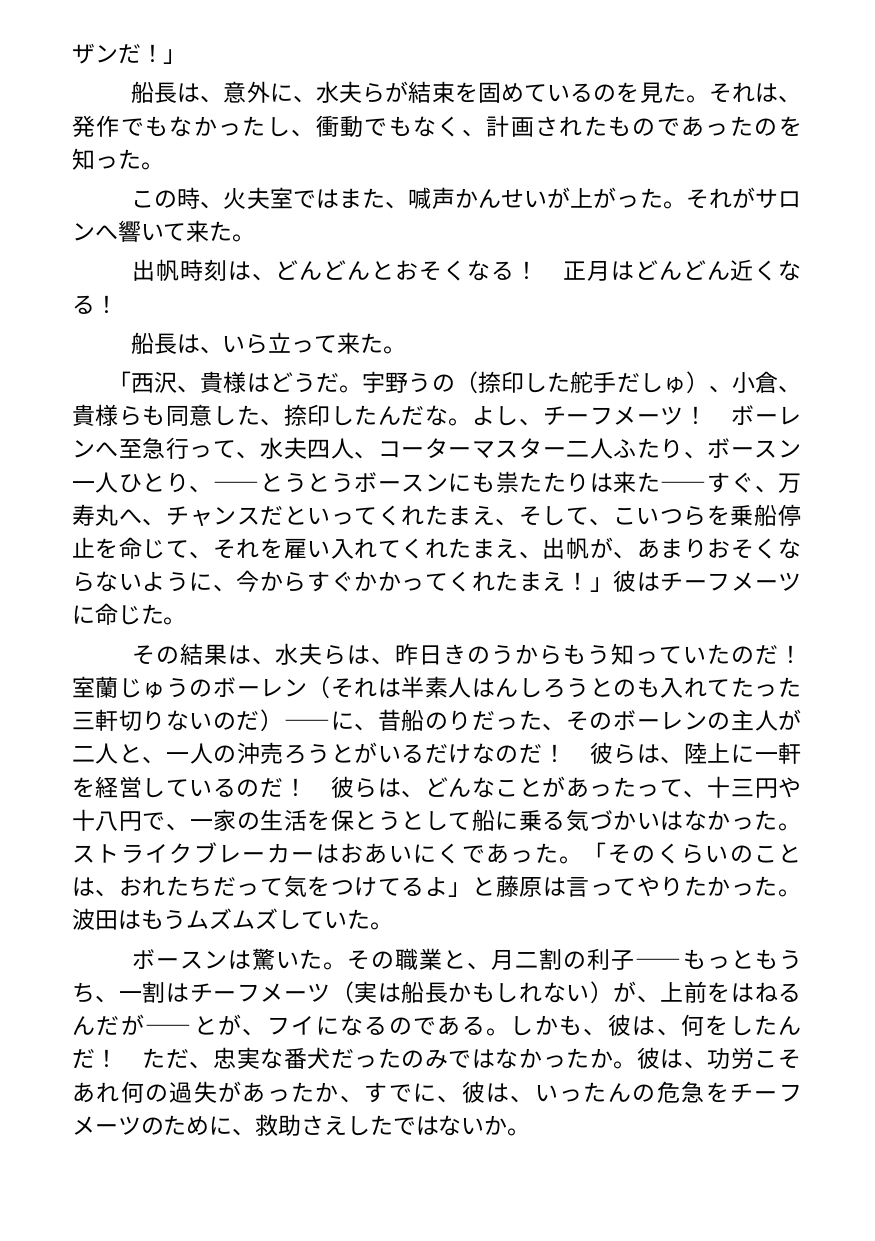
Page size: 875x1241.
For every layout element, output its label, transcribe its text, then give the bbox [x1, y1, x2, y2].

text 「西沢、貴様はどうだ。宇野うの（捺印した舵手だしゅ）、小倉、貴様らも同意した、捺印したんだな。よし、チーフメーツ！ ボーレンへ至急行って、水夫四人、コーターマスター二人ふたり、ボースン一人ひとり、――とうとうボースンにも祟たたりは来た――すぐ、万寿丸へ、チャンスだといってくれたまえ、そして、こいつらを乗船停止を命じて、それを雇い入れてくれたまえ、出帆が、あまりおそくならないように、今からすぐかかってくれたまえ！」彼はチーフメーツに命じた。 [72, 365, 802, 631]
text その結果は、水夫らは、昨日きのうからもう知っていたのだ！ 室蘭じゅうのボーレン（それは半素人はんしろうとのも入れてたった三軒切りないのだ）――に、昔船のりだった、そのボーレンの主人が二人と、一人の沖売ろうとがいるだけなのだ！ 彼らは、陸上に一軒を経営しているのだ！ 彼らは、どんなことがあったって、十三円や十八円で、一家の生活を保とうとして船に乗る気づかいはなかった。ストライクブレーカーはおあいにくであった。「そのくらいのことは、おれたちだって気をつけてるよ」と藤原は言ってやりたかった。波田はもうムズムズしていた。 [72, 637, 802, 936]
text ザンだ！」 [72, 36, 802, 69]
text ボースンは驚いた。その職業と、月二割の利子――もっともうち、一割はチーフメーツ（実は船長かもしれない）が、上前をはねるんだが――とが、フイになるのである。しかも、彼は、何をしたんだ！ ただ、忠実な番犬だったのみではなかったか。彼は、功労こそあれ何の過失があったか、すでに、彼は、いったんの危急をチーフメーツのために、救助さえしたではないか。 [72, 942, 802, 1141]
text 船長は、意外に、水夫らが結束を固めているのを見た。それは、発作でもなかったし、衝動でもなく、計画されたものであったのを知った。 [72, 75, 802, 175]
text 船長は、いら立って来た。 [72, 326, 802, 359]
text 出帆時刻は、どんどんとおそくなる！ 正月はどんどん近くなる！ [72, 253, 802, 320]
text この時、火夫室ではまた、喊声かんせいが上がった。それがサロンへ響いて来た。 [72, 181, 802, 247]
